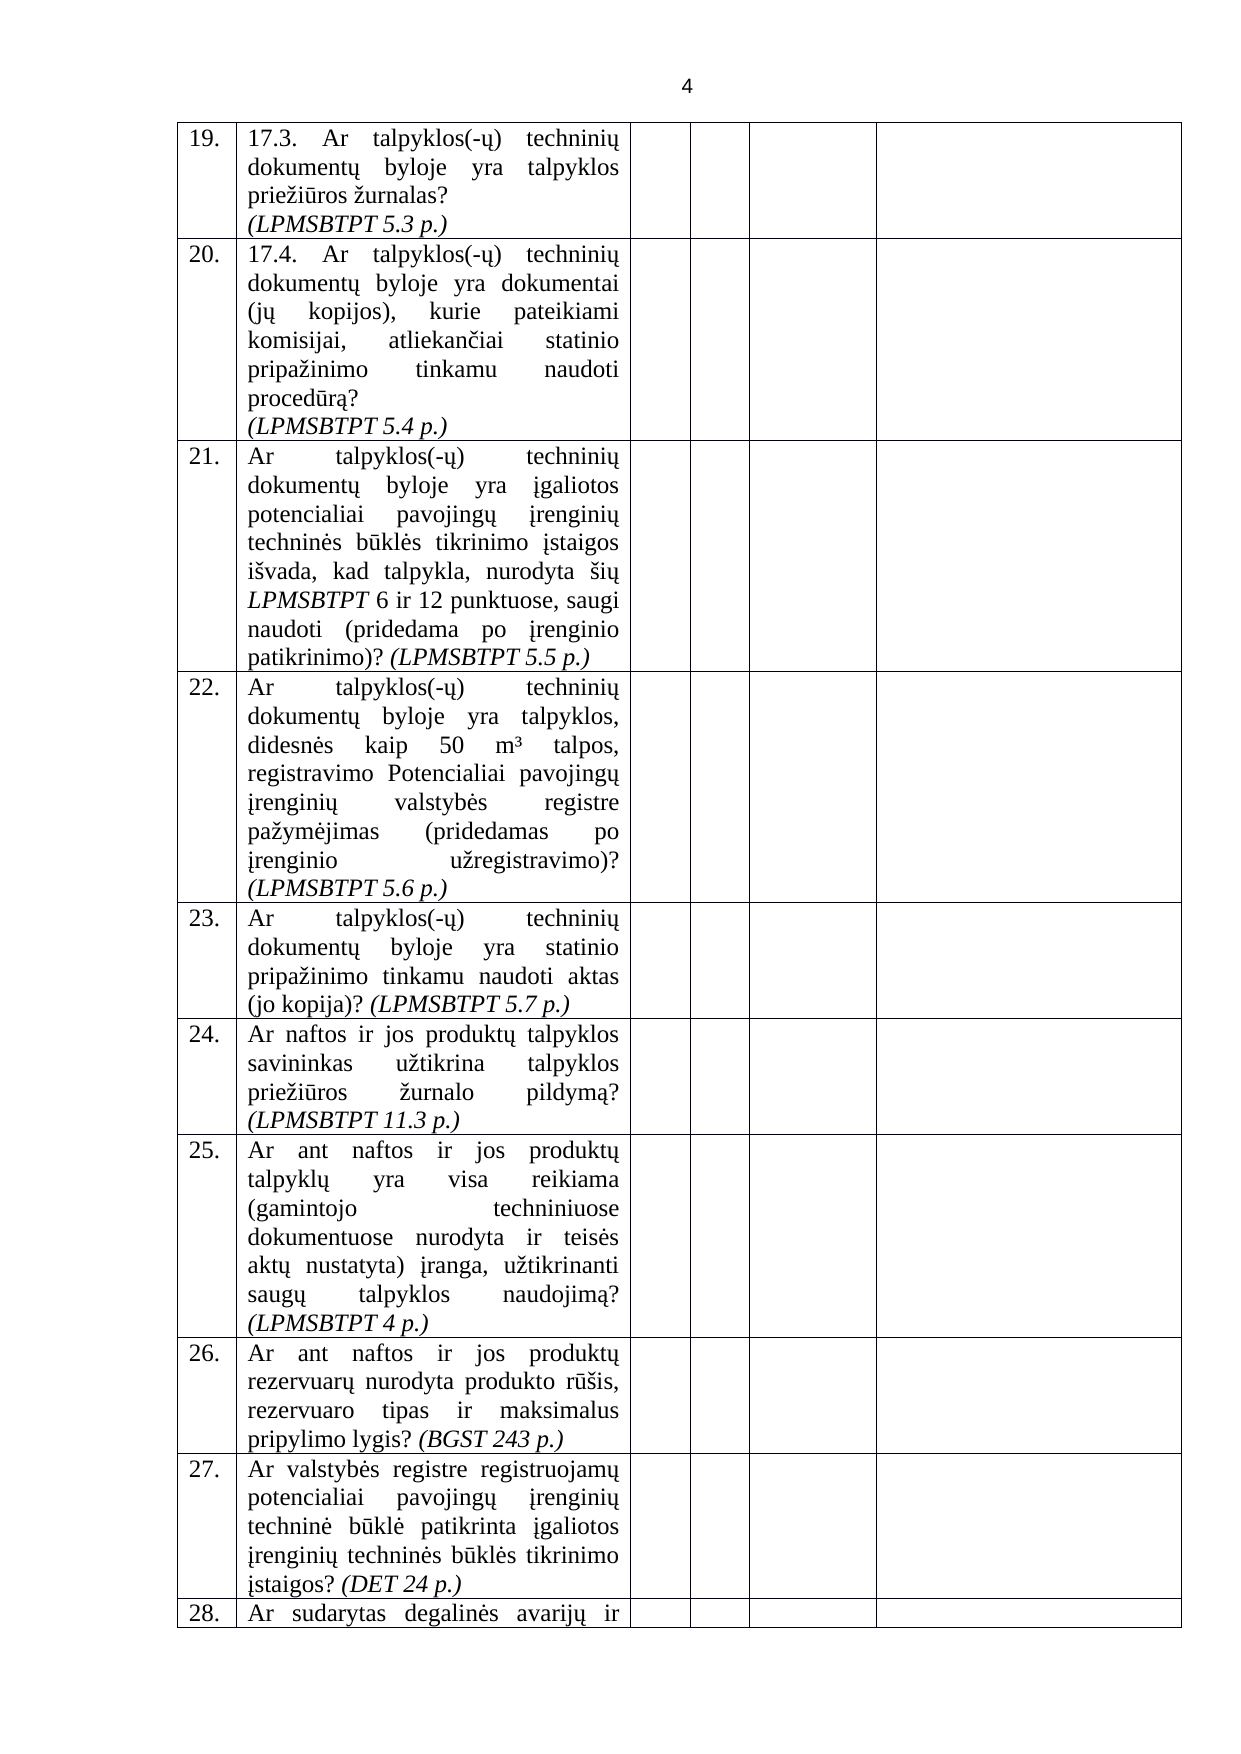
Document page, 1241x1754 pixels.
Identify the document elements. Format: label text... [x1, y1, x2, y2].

table_cell [750, 441, 876, 671]
table_cell [877, 903, 1181, 1018]
table_cell [691, 1019, 749, 1134]
table_cell [631, 1019, 690, 1134]
table_cell Ar ant naftos ir jos produktų rezervuarų nurodyta produkto rūšis, rezervuaro tipas ir maksimalus pripylimo lygis? (BGST 243 p.) [237, 1338, 630, 1453]
table_cell [631, 1599, 690, 1627]
table_cell [750, 672, 876, 902]
table_cell [877, 123, 1181, 238]
table_cell 28. [178, 1599, 236, 1627]
table_cell Ar sudarytas degalinės avarijų ir [237, 1599, 630, 1627]
table_cell [750, 1454, 876, 1597]
table_cell [877, 1338, 1181, 1453]
table_cell [750, 239, 876, 440]
table_cell 25. [178, 1135, 236, 1337]
table_cell Ar ant naftos ir jos produktų talpyklų yra visa reikiama (gamintojo techniniuose dokumentuose nurodyta ir teisės aktų nustatyta) įranga, užtikrinanti saugų talpyklos naudojimą? (LPMSBTPT 4 p.) [237, 1135, 630, 1337]
table_cell [691, 1338, 749, 1453]
table_cell Ar valstybės registre registruojamų potencialiai pavojingų įrenginių techninė būklė patikrinta įgaliotos įrenginių techninės būklės tikrinimo įstaigos? (DET 24 p.) [237, 1454, 630, 1597]
table_cell 21. [178, 441, 236, 671]
table_cell [877, 1599, 1181, 1627]
table_cell [691, 1454, 749, 1597]
table_cell 23. [178, 903, 236, 1018]
table_cell [750, 1338, 876, 1453]
table_cell 20. [178, 239, 236, 440]
table_cell [750, 903, 876, 1018]
table_cell [877, 441, 1181, 671]
table_cell [631, 1135, 690, 1337]
table_cell [691, 123, 749, 238]
table_cell [631, 672, 690, 902]
table_cell [877, 1454, 1181, 1597]
table_cell [691, 239, 749, 440]
table_cell [750, 123, 876, 238]
table_cell [691, 441, 749, 671]
table_cell [750, 1135, 876, 1337]
table_cell 26. [178, 1338, 236, 1453]
table_cell [877, 1019, 1181, 1134]
table_cell 24. [178, 1019, 236, 1134]
table_cell 19. [178, 123, 236, 238]
table_cell [691, 1599, 749, 1627]
table_cell [691, 903, 749, 1018]
table_cell [631, 239, 690, 440]
table_cell 22. [178, 672, 236, 902]
table_cell [631, 1338, 690, 1453]
table_cell [877, 1135, 1181, 1337]
table_cell 27. [178, 1454, 236, 1597]
table_cell [691, 1135, 749, 1337]
table_cell [691, 672, 749, 902]
table_cell [750, 1599, 876, 1627]
table_cell [750, 1019, 876, 1134]
table_cell [877, 239, 1181, 440]
table_cell [631, 123, 690, 238]
table_cell [877, 672, 1181, 902]
table_cell [631, 1454, 690, 1597]
table_cell [631, 441, 690, 671]
table_cell [631, 903, 690, 1018]
